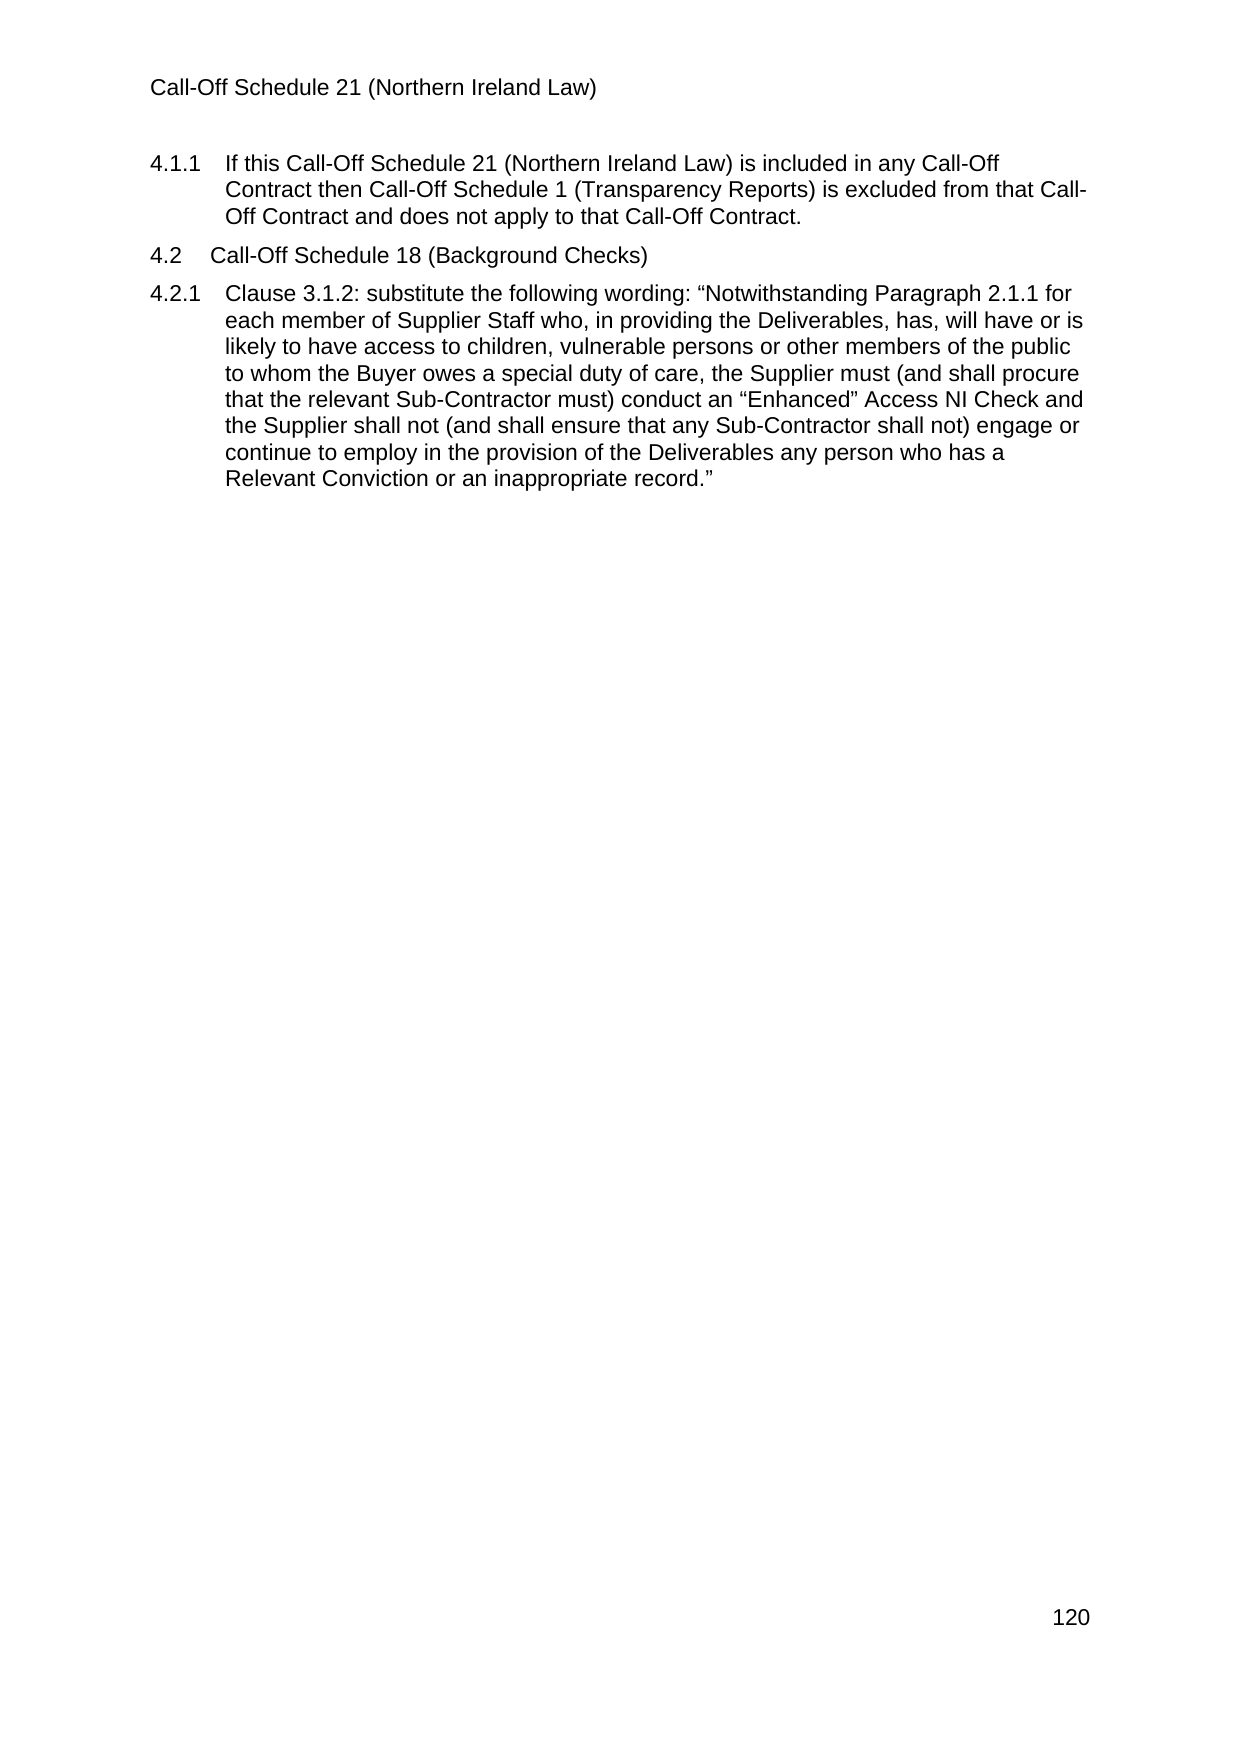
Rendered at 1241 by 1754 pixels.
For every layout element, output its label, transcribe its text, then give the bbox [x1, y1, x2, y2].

list If this Call-Off Schedule 21 (Northern Ireland Law) is included in any Call-Off Contract then Call-Off Schedule 1 (Transparency Reports) is excluded from that Call-Off Contract and does not apply to that Call-Off Contract. [150, 150, 1090, 229]
list Clause 3.1.2: substitute the following wording: “Notwithstanding Paragraph 2.1.1 for each member of Supplier Staff who, in providing the Deliverables, has, will have or is likely to have access to children, vulnerable persons or other members of the public to whom the Buyer owes a special duty of care, the Supplier must (and shall procure that the relevant Sub-Contractor must) conduct an “Enhanced” Access NI Check and the Supplier shall not (and shall ensure that any Sub-Contractor shall not) engage or continue to employ in the provision of the Deliverables any person who has a Relevant Conviction or an inappropriate record.” [150, 280, 1090, 491]
list Call-Off Schedule 18 (Background Checks) [150, 242, 1090, 268]
